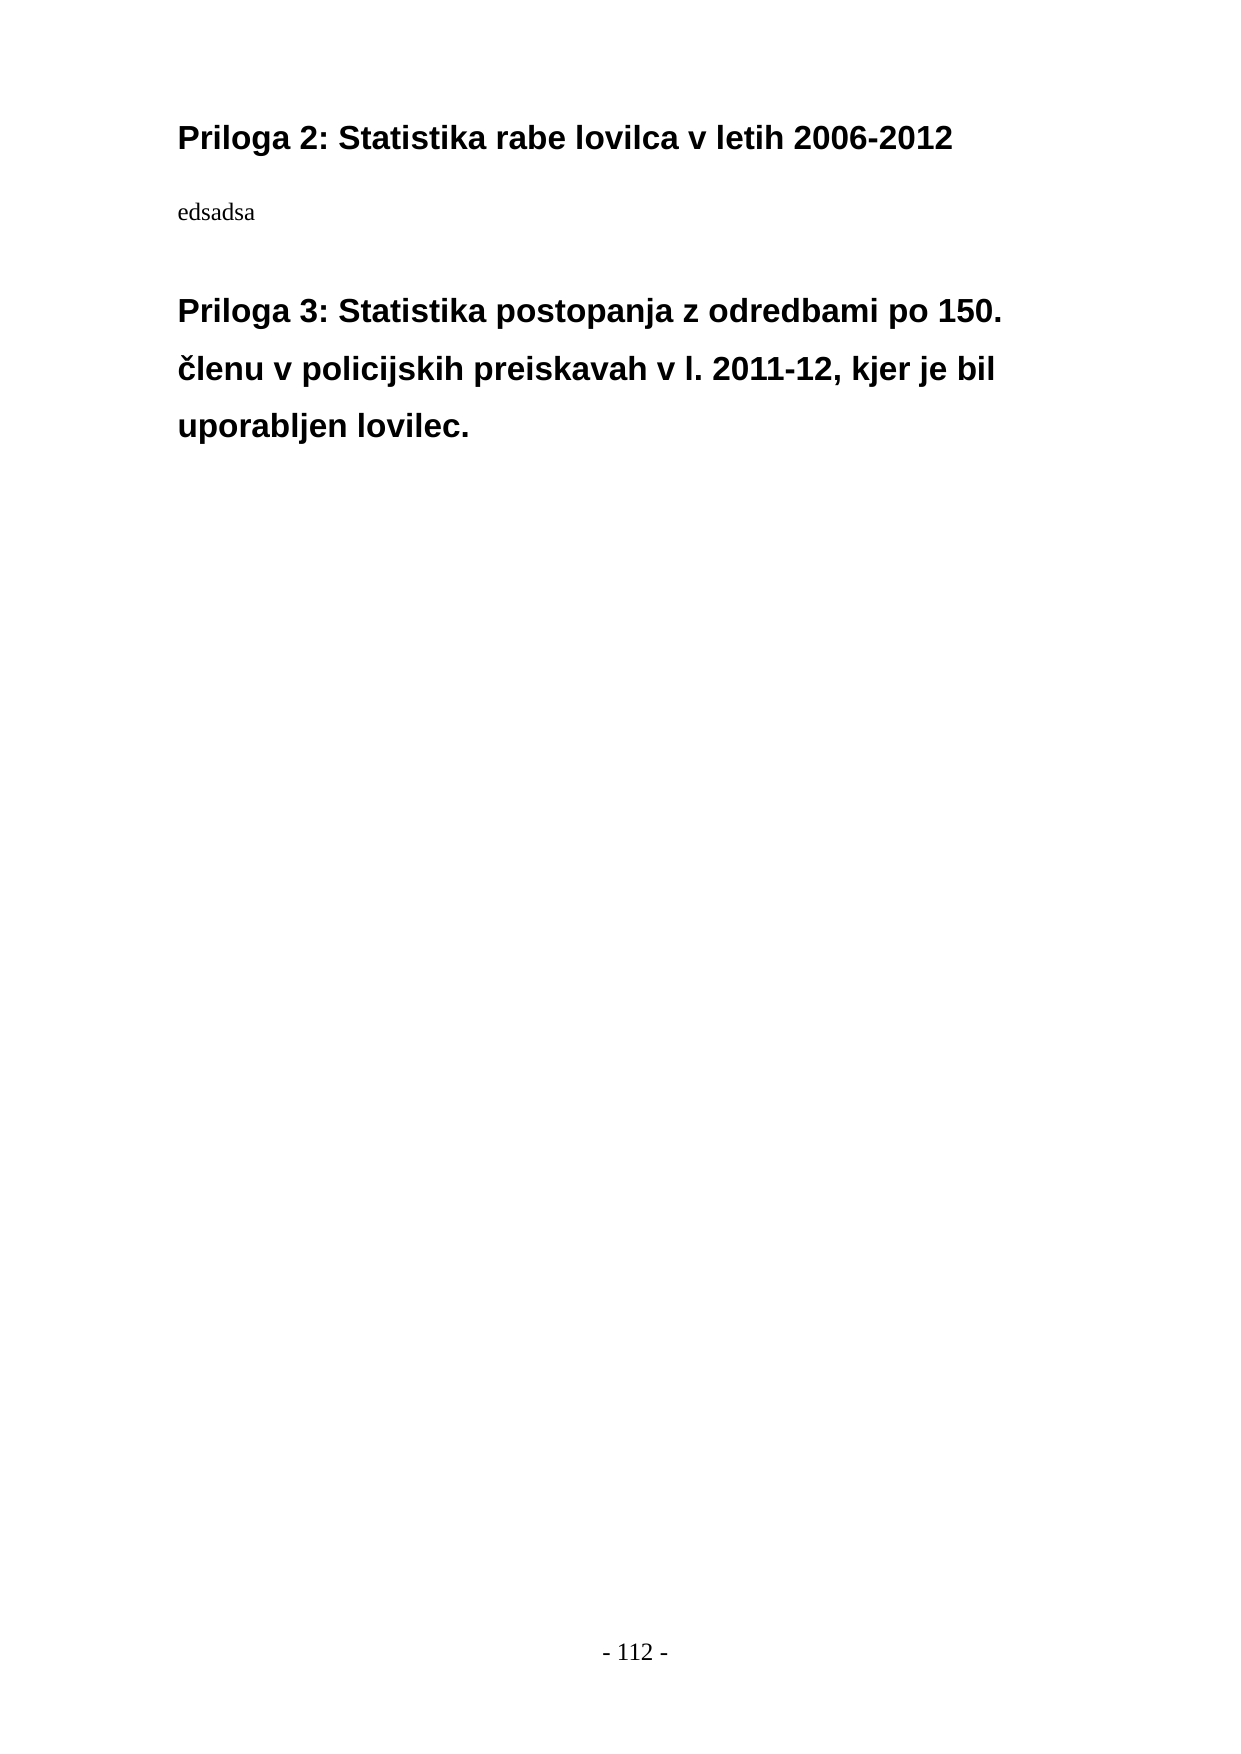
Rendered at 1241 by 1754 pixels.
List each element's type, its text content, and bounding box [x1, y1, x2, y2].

subtitle edsadsa [177, 197, 1093, 226]
subtitle Priloga 3: Statistika postopanja z odredbami po 150. členu v policijskih preiskavah v l. 2011-12, kjer je bil uporabljen lovilec. [177, 291, 1093, 444]
subtitle Priloga 2: Statistika rabe lovilca v letih 2006-2012 [177, 118, 1093, 157]
